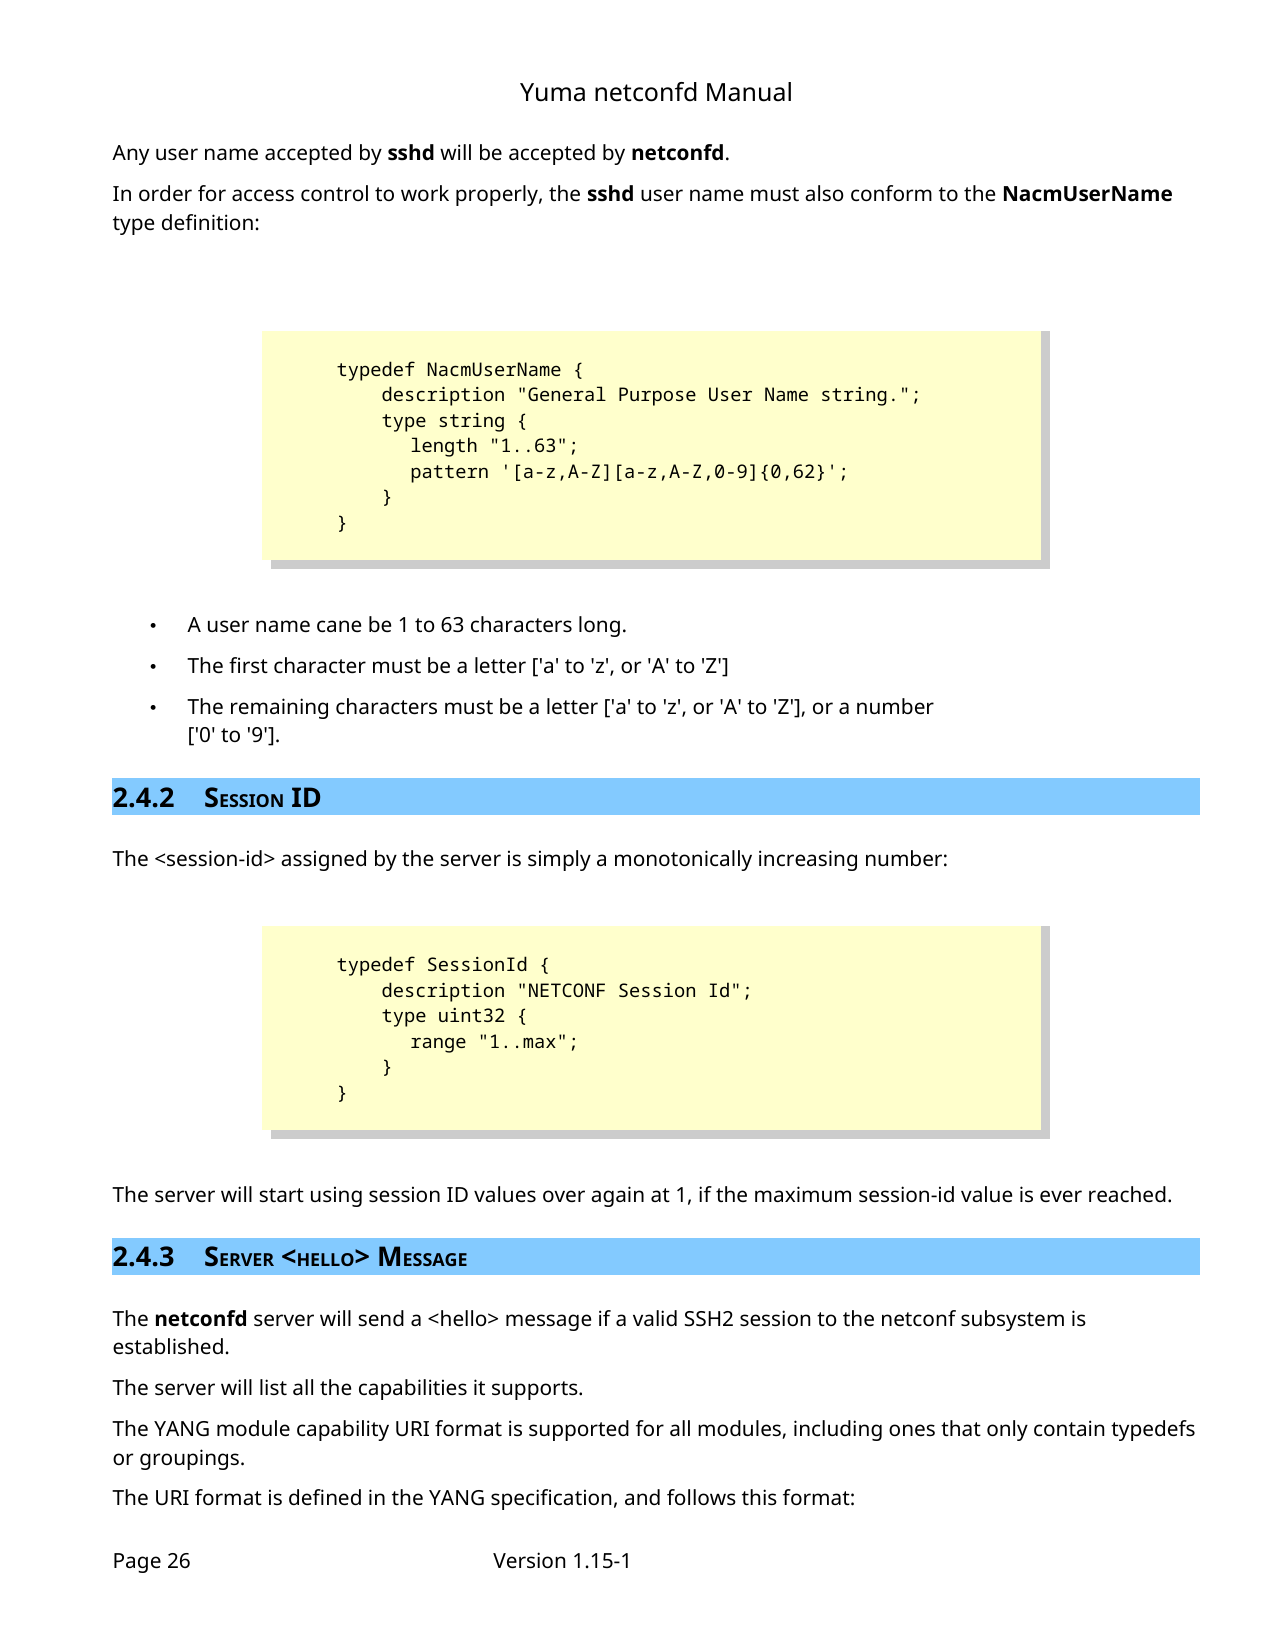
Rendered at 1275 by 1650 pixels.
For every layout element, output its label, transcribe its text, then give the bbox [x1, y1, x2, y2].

text type uint32 { [262, 1003, 1041, 1028]
text description "NETCONF Session Id"; [262, 977, 1041, 1003]
text The YANG module capability URI format is supported for all modules, including ones that only contain typedefs or groupings. [112, 1414, 1200, 1471]
text The netconfd server will send a <hello> message if a valid SSH2 session to the netconf subsystem is established. [112, 1304, 1200, 1361]
text length "1..63"; [262, 433, 1041, 458]
subtitle Session ID [112, 778, 1200, 815]
text typedef NacmUserName { [262, 356, 1041, 382]
text typedef SessionId { [262, 952, 1041, 977]
text The server will start using session ID values over again at 1, if the maximum session-id value is ever reached. [112, 1180, 1200, 1209]
text pattern '[a-z,A-Z][a-z,A-Z,0-9]{0,62}'; [262, 458, 1041, 484]
subtitle Server <hello> Message [112, 1238, 1200, 1275]
text description "General Purpose User Name string."; [262, 382, 1041, 407]
text The server will list all the capabilities it supports. [112, 1373, 1200, 1402]
text type string { [262, 407, 1041, 433]
text } [262, 1054, 1041, 1079]
list A user name cane be 1 to 63 characters long. [150, 610, 1200, 639]
list The first character must be a letter ['a' to 'z', or 'A' to 'Z'] [150, 651, 1200, 680]
list The remaining characters must be a letter ['a' to 'z', or 'A' to 'Z'], or a number ['0' to '9']. [150, 692, 1200, 749]
text In order for access control to work properly, the sshd user name must also conform to the NacmUserName type definition: [112, 179, 1200, 236]
text } [262, 1079, 1041, 1105]
text The URI format is defined in the YANG specification, and follows this format: [112, 1483, 1200, 1512]
text } [262, 509, 1041, 535]
text Any user name accepted by sshd will be accepted by netconfd. [112, 138, 1200, 167]
text } [262, 484, 1041, 509]
text range "1..max"; [262, 1028, 1041, 1054]
text The <session-id> assigned by the server is simply a monotonically increasing number: [112, 844, 1200, 873]
